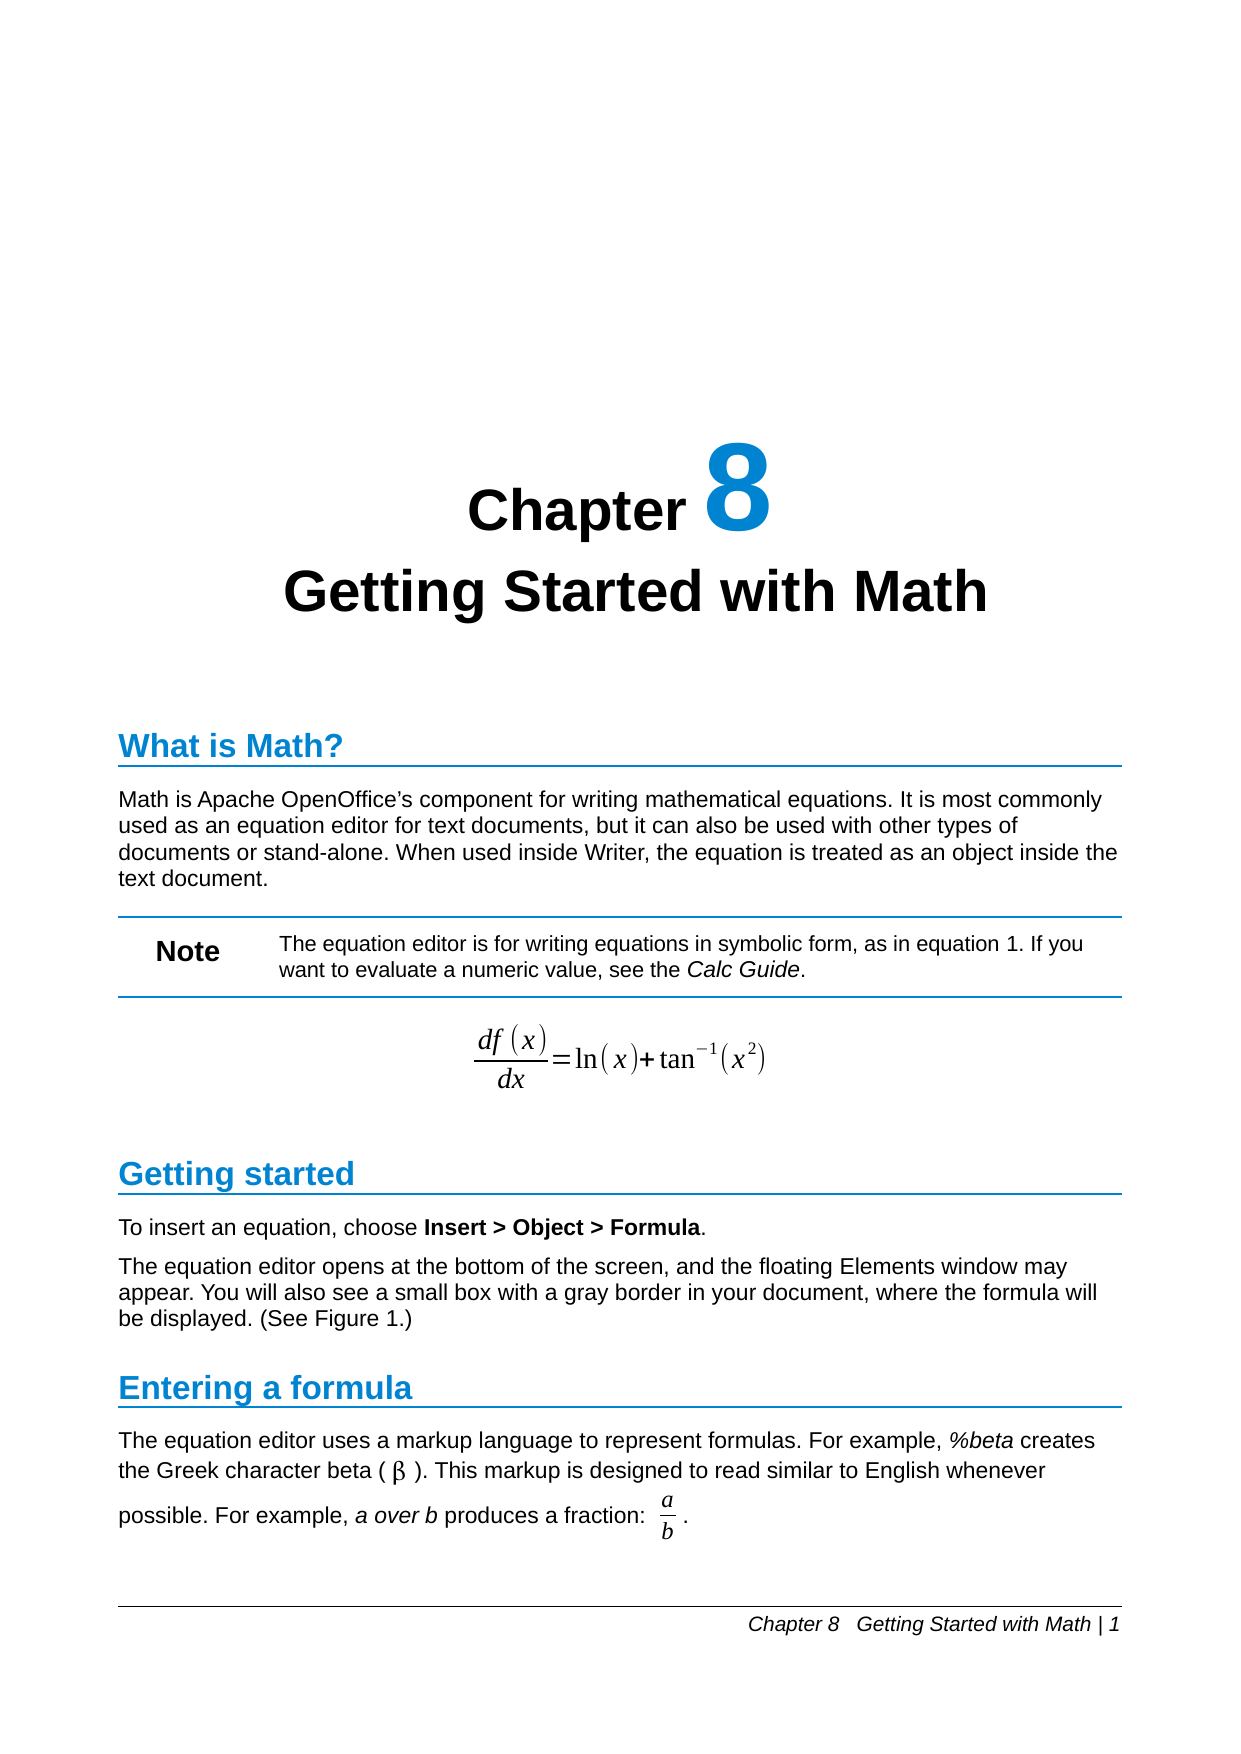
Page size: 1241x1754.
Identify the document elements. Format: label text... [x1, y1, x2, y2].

text Math is Apache OpenOffice’s component for writing mathematical equations. It is most commonly used as an equation editor for text documents, but it can also be used with other types of documents or stand-alone. When used inside Writer, the equation is treated as an object inside the text document. [118, 786, 1122, 891]
text The equation editor opens at the bottom of the screen, and the floating Elements window may appear. You will also see a small box with a gray border in your document, where the formula will be displayed. (See Figure 228.) [118, 1253, 1122, 1332]
text To insert an equation, choose Insert > Object > Formula. [118, 1214, 1122, 1240]
table_header The equation editor is for writing equations in symbolic form, as in equation 1. If you want to evaluate a numeric value, see the Calc Guide. [258, 918, 1122, 996]
subtitle What is Math? [118, 726, 1122, 765]
subtitle Entering a formula [118, 1368, 1122, 1406]
text The equation editor uses a markup language to represent formulas. For example, %beta creates the Greek character beta (). This markup is designed to read similar to English whenever possible. For example, a over b produces a fraction: . [118, 1427, 1122, 1545]
subtitle Getting started [118, 1154, 1122, 1193]
table_header Note [118, 918, 257, 996]
subtitle Chapter 8 Getting Started with Math [118, 413, 1122, 624]
